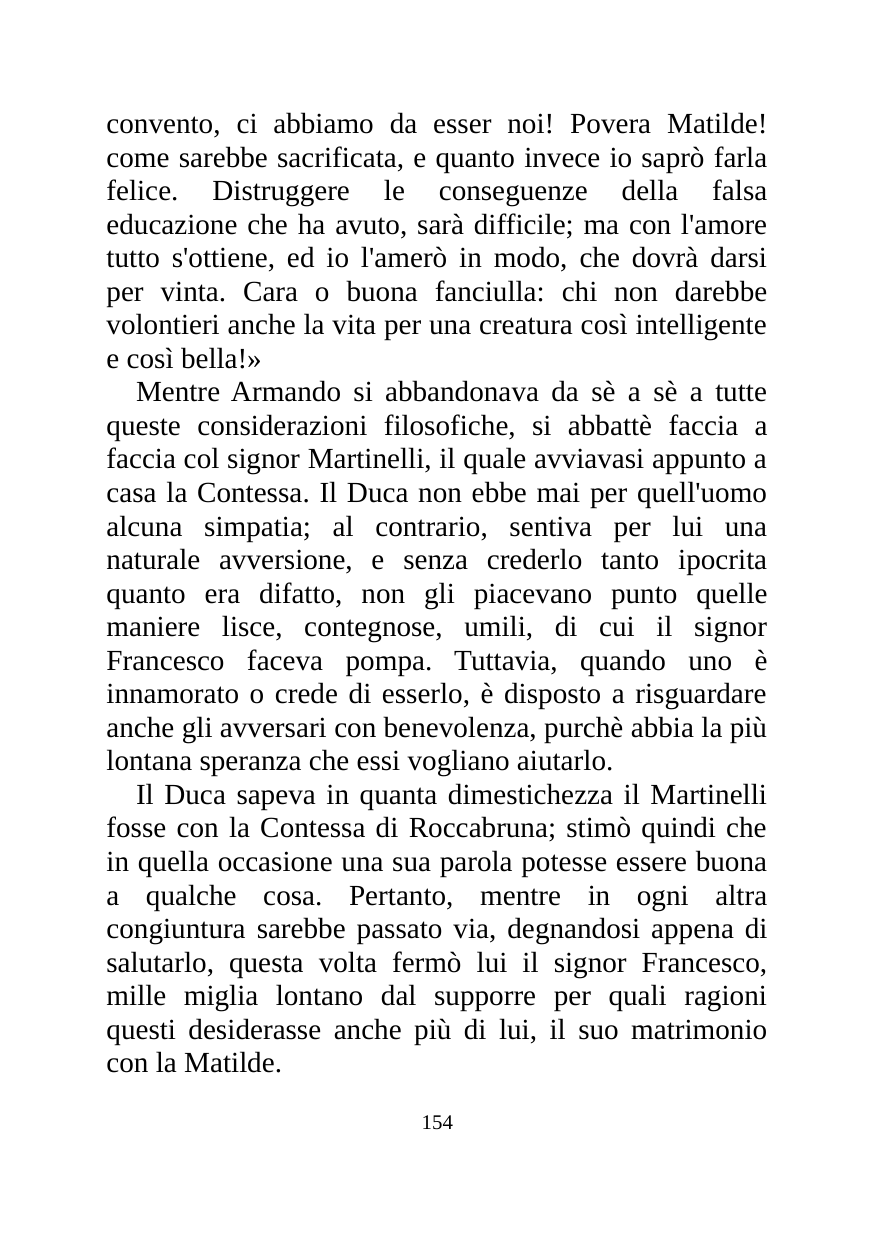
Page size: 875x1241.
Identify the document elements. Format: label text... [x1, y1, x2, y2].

text Mentre Armando si abbandonava da sè a sè a tutte queste considerazioni filosofiche, si abbattè faccia a faccia col signor Martinelli, il quale avviavasi appunto a casa la Contessa. Il Duca non ebbe mai per quell'uomo alcuna simpatia; al contrario, sentiva per lui una naturale avversione, e senza crederlo tanto ipocrita quanto era difatto, non gli piacevano punto quelle maniere lisce, contegnose, umili, di cui il signor Francesco faceva pompa. Tuttavia, quando uno è innamorato o crede di esserlo, è disposto a risguardare anche gli avversari con benevolenza, purchè abbia la più lontana speranza che essi vogliano aiutarlo. [106, 374, 768, 777]
text convento, ci abbiamo da esser noi! Povera Matilde! come sarebbe sacrificata, e quanto invece io saprò farla felice. Distruggere le conseguenze della falsa educazione che ha avuto, sarà difficile; ma con l'amore tutto s'ottiene, ed io l'amerò in modo, che dovrà darsi per vinta. Cara o buona fanciulla: chi non darebbe volontieri anche la vita per una creatura così intelligente e così bella!» [106, 106, 768, 374]
text Il Duca sapeva in quanta dimestichezza il Martinelli fosse con la Contessa di Roccabruna; stimò quindi che in quella occasione una sua parola potesse essere buona a qualche cosa. Pertanto, mentre in ogni altra congiuntura sarebbe passato via, degnandosi appena di salutarlo, questa volta fermò lui il signor Francesco, mille miglia lontano dal supporre per quali ragioni questi desiderasse anche più di lui, il suo matrimonio con la Matilde. [106, 777, 768, 1079]
